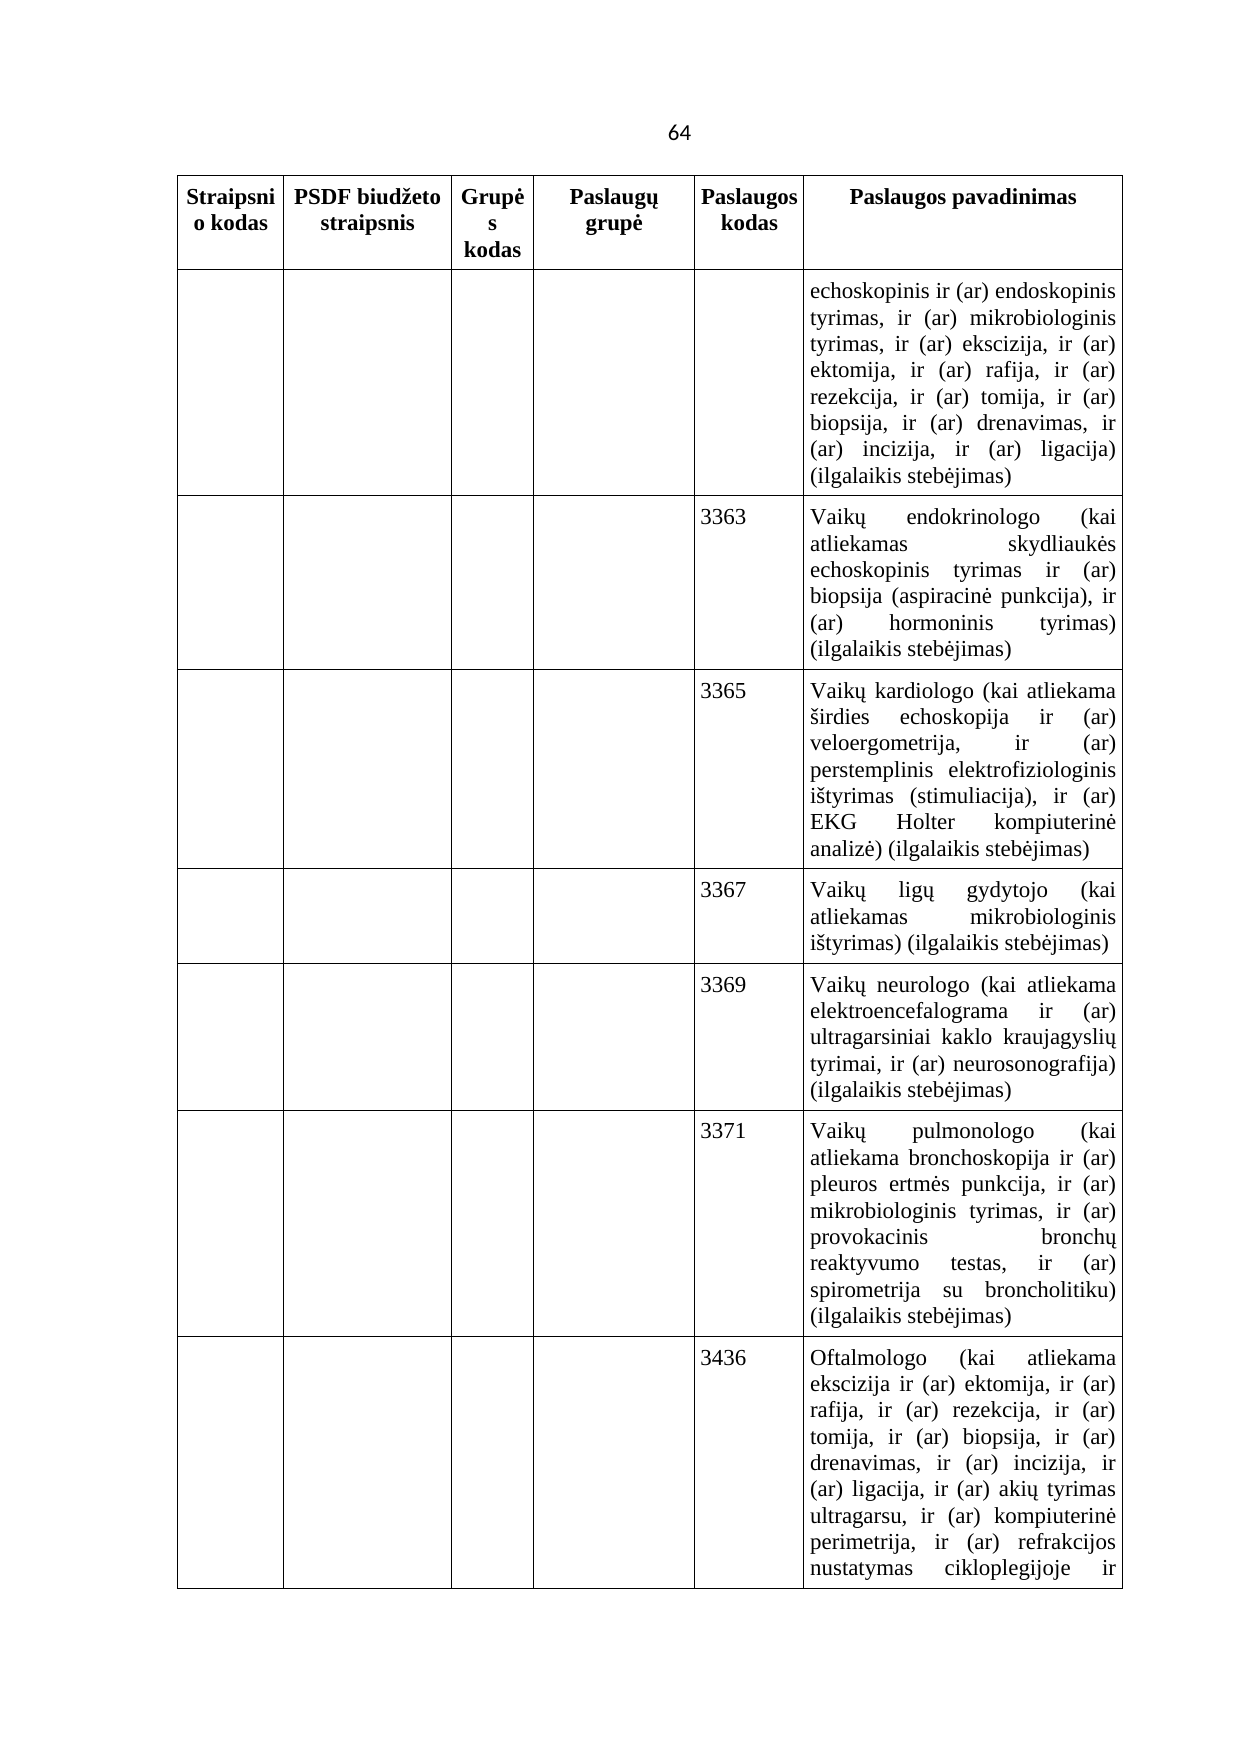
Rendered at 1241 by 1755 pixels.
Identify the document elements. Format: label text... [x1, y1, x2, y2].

table_cell Vaikų endokrinologo (kai atliekamas skydliaukės echoskopinis tyrimas ir (ar) biopsija (aspiracinė punkcija), ir (ar) hormoninis tyrimas) (ilgalaikis stebėjimas) [804, 496, 1122, 668]
table_cell [452, 869, 533, 962]
table_cell [178, 670, 283, 868]
table_cell [452, 496, 533, 668]
table_cell 3371 [695, 1111, 803, 1336]
table_cell echoskopinis ir (ar) endoskopinis tyrimas, ir (ar) mikrobiologinis tyrimas, ir (ar) ekscizija, ir (ar) ektomija, ir (ar) rafija, ir (ar) rezekcija, ir (ar) tomija, ir (ar) biopsija, ir (ar) drenavimas, ir (ar) incizija, ir (ar) ligacija) (ilgalaikis stebėjimas) [804, 270, 1122, 495]
table_cell [284, 1111, 451, 1336]
table_cell [534, 869, 694, 962]
table_cell Vaikų neurologo (kai atliekama elektroencefalograma ir (ar) ultragarsiniai kaklo kraujagyslių tyrimai, ir (ar) neurosonografija) (ilgalaikis stebėjimas) [804, 964, 1122, 1109]
table_cell [284, 496, 451, 668]
table_cell [284, 869, 451, 962]
table_header Paslaugos kodas [695, 176, 803, 269]
table_cell Vaikų pulmonologo (kai atliekama bronchoskopija ir (ar) pleuros ertmės punkcija, ir (ar) mikrobiologinis tyrimas, ir (ar) provokacinis bronchų reaktyvumo testas, ir (ar) spirometrija su broncholitiku) (ilgalaikis stebėjimas) [804, 1111, 1122, 1336]
table_cell [695, 270, 803, 495]
table_cell 3365 [695, 670, 803, 868]
table_cell [452, 1111, 533, 1336]
table_cell 3363 [695, 496, 803, 668]
table_cell Vaikų kardiologo (kai atliekama širdies echoskopija ir (ar) veloergometrija, ir (ar) perstemplinis elektrofiziologinis ištyrimas (stimuliacija), ir (ar) EKG Holter kompiuterinė analizė) (ilgalaikis stebėjimas) [804, 670, 1122, 868]
table_cell 3367 [695, 869, 803, 962]
table_header Grupės kodas [452, 176, 533, 269]
table_header PSDF biudžeto straipsnis [284, 176, 451, 269]
table_cell [178, 270, 283, 495]
table_cell [534, 1111, 694, 1336]
table_cell [178, 964, 283, 1109]
table_cell [534, 496, 694, 668]
table_header Straipsnio kodas [178, 176, 283, 269]
table_cell [452, 270, 533, 495]
table_cell [534, 964, 694, 1109]
table_cell [284, 670, 451, 868]
table_cell [534, 1337, 694, 1588]
table_cell [178, 496, 283, 668]
table_cell [178, 1337, 283, 1588]
table_cell [534, 670, 694, 868]
table_cell [452, 1337, 533, 1588]
table_cell [284, 1337, 451, 1588]
table_cell [178, 869, 283, 962]
table_cell [534, 270, 694, 495]
table_cell Vaikų ligų gydytojo (kai atliekamas mikrobiologinis ištyrimas) (ilgalaikis stebėjimas) [804, 869, 1122, 962]
table_cell [284, 964, 451, 1109]
table_cell [452, 670, 533, 868]
table_cell [452, 964, 533, 1109]
table_cell [178, 1111, 283, 1336]
table_cell 3436 [695, 1337, 803, 1588]
table_header Paslaugų grupė [534, 176, 694, 269]
table_header Paslaugos pavadinimas [804, 176, 1122, 269]
table_cell [284, 270, 451, 495]
table_cell 3369 [695, 964, 803, 1109]
table_cell Oftalmologo (kai atliekama ekscizija ir (ar) ektomija, ir (ar) rafija, ir (ar) rezekcija, ir (ar) tomija, ir (ar) biopsija, ir (ar) drenavimas, ir (ar) incizija, ir (ar) ligacija, ir (ar) akių tyrimas ultragarsu, ir (ar) kompiuterinė perimetrija, ir (ar) refrakcijos nustatymas cikloplegijoje ir [804, 1337, 1122, 1588]
